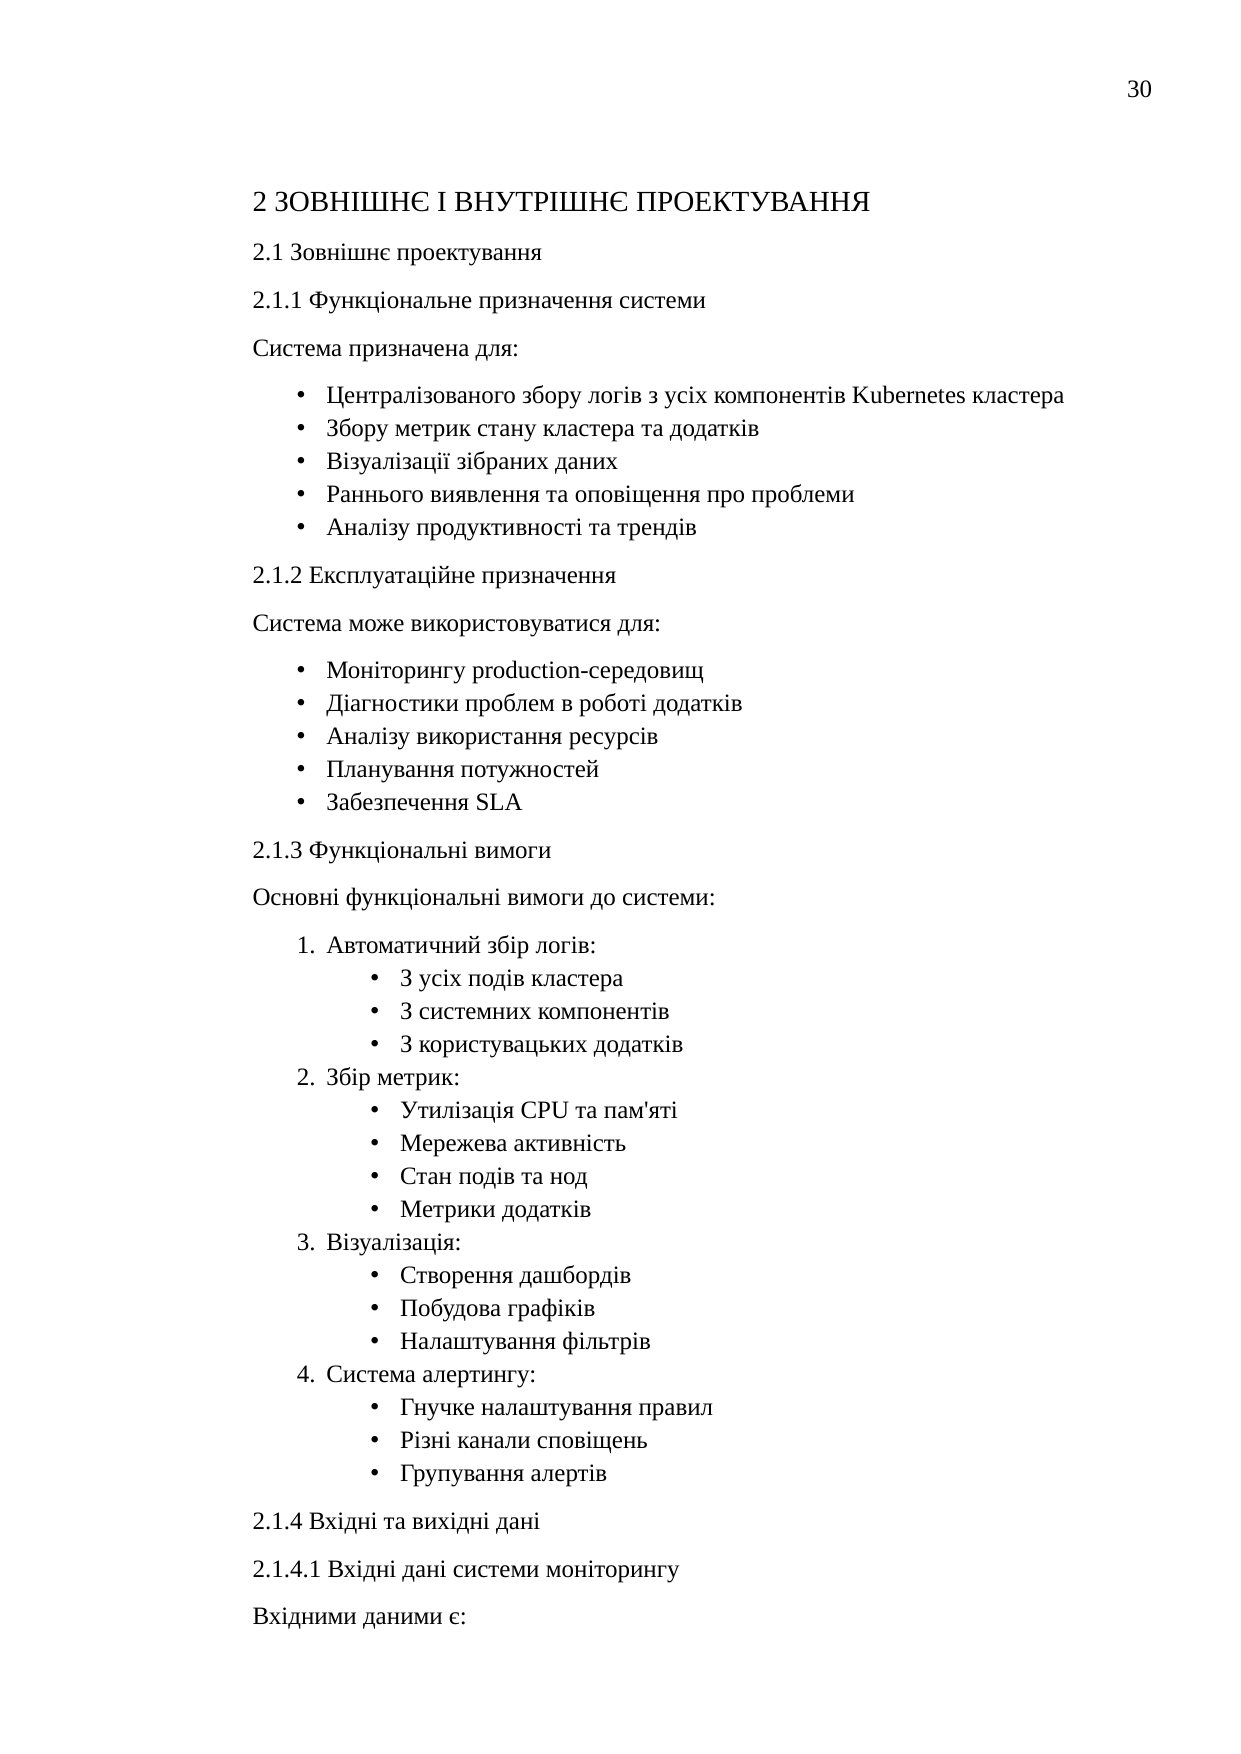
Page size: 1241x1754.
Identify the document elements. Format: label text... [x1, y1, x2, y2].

text 2.1 Зовнішнє проектування [177, 237, 1152, 266]
list Система алертингу: [222, 1359, 1152, 1388]
list Побудова графіків [295, 1293, 1152, 1322]
list Метрики додатків [295, 1194, 1152, 1223]
list Збір метрик: [222, 1062, 1152, 1091]
list Автоматичний збір логів: [222, 930, 1152, 959]
list Налаштування фільтрів [295, 1326, 1152, 1355]
text Вхідними даними є: [177, 1601, 1152, 1630]
text 2.1.2 Експлуатаційне призначення [177, 560, 1152, 589]
list Забезпечення SLA [222, 787, 1152, 816]
text 2 ЗОВНІШНЄ І ВНУТРІШНЄ ПРОЕКТУВАННЯ [177, 184, 1152, 218]
list Створення дашбордів [295, 1260, 1152, 1289]
text 2.1.3 Функціональні вимоги [177, 835, 1152, 864]
list Візуалізації зібраних даних [222, 446, 1152, 475]
list Візуалізація: [222, 1227, 1152, 1256]
text Система призначена для: [177, 333, 1152, 361]
list Діагностики проблем в роботі додатків [222, 688, 1152, 717]
list З системних компонентів [295, 996, 1152, 1025]
text 2.1.4 Вхідні та вихідні дані [177, 1506, 1152, 1535]
text 2.1.1 Функціональне призначення системи [177, 285, 1152, 314]
text Система може використовуватися для: [177, 608, 1152, 636]
text Основні функціональні вимоги до системи: [177, 882, 1152, 911]
list Збору метрик стану кластера та додатків [222, 413, 1152, 442]
list Гнучке налаштування правил [295, 1392, 1152, 1421]
list Аналізу використання ресурсів [222, 721, 1152, 750]
list З усіх подів кластера [295, 963, 1152, 992]
text 2.1.4.1 Вхідні дані системи моніторингу [177, 1554, 1152, 1582]
list Планування потужностей [222, 754, 1152, 783]
list Групування алертів [295, 1458, 1152, 1487]
list Мережева активність [295, 1128, 1152, 1157]
list Раннього виявлення та оповіщення про проблеми [222, 479, 1152, 508]
list Утилізація CPU та пам'яті [295, 1095, 1152, 1124]
list З користувацьких додатків [295, 1029, 1152, 1058]
list Аналізу продуктивності та трендів [222, 512, 1152, 541]
list Різні канали сповіщень [295, 1425, 1152, 1454]
list Стан подів та нод [295, 1161, 1152, 1190]
list Моніторингу production-середовищ [222, 655, 1152, 684]
list Централізованого збору логів з усіх компонентів Kubernetes кластера [222, 380, 1152, 409]
